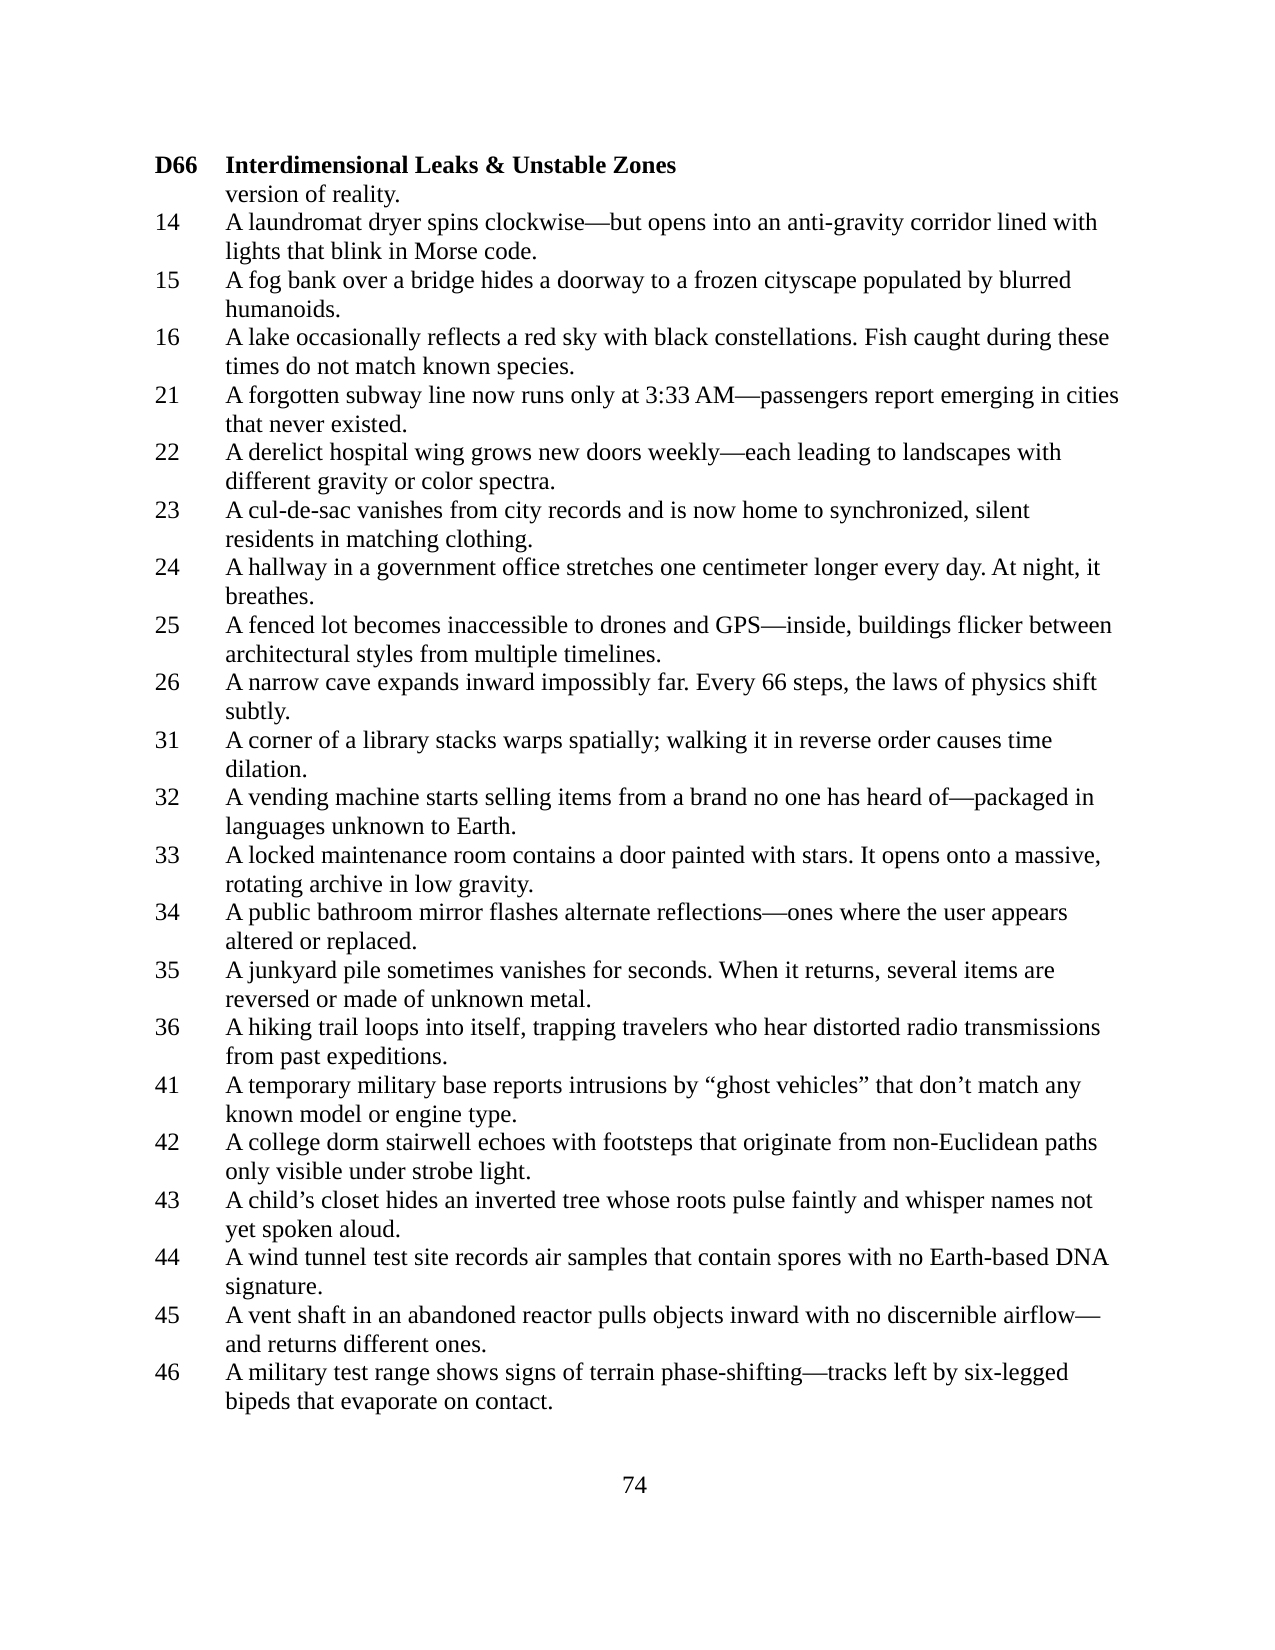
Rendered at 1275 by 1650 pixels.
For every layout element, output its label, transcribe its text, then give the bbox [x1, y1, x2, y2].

table_cell version of reality. [221, 179, 1125, 207]
table_cell 35 [150, 955, 221, 1012]
table_cell 44 [150, 1243, 221, 1300]
table_cell A locked maintenance room contains a door painted with stars. It opens onto a massive, rotating archive in low gravity. [221, 840, 1125, 897]
table_cell A laundromat dryer spins clockwise—but opens into an anti-gravity corridor lined with lights that blink in Morse code. [221, 208, 1125, 265]
table_cell 41 [150, 1070, 221, 1127]
table_cell A vending machine starts selling items from a brand no one has heard of—packaged in languages unknown to Earth. [221, 783, 1125, 840]
table_cell 33 [150, 840, 221, 897]
table_cell A hallway in a government office stretches one centimeter longer every day. At night, it breathes. [221, 553, 1125, 610]
table_cell A public bathroom mirror flashes alternate reflections—ones where the user appears altered or replaced. [221, 898, 1125, 955]
table_cell A military test range shows signs of terrain phase-shifting—tracks left by six-legged bipeds that evaporate on contact. [221, 1358, 1125, 1415]
table_cell 45 [150, 1300, 221, 1357]
table_cell A fenced lot becomes inaccessible to drones and GPS—inside, buildings flicker between architectural styles from multiple timelines. [221, 610, 1125, 667]
table_cell A cul-de-sac vanishes from city records and is now home to synchronized, silent residents in matching clothing. [221, 495, 1125, 552]
table_cell 42 [150, 1128, 221, 1185]
table_cell 36 [150, 1013, 221, 1070]
table_cell 32 [150, 783, 221, 840]
table_cell 46 [150, 1358, 221, 1415]
table_cell A derelict hospital wing grows new doors weekly—each leading to landscapes with different gravity or color spectra. [221, 438, 1125, 495]
table_header D66 [150, 150, 221, 179]
table_cell A vent shaft in an abandoned reactor pulls objects inward with no discernible airflow—and returns different ones. [221, 1300, 1125, 1357]
table_cell A junkyard pile sometimes vanishes for seconds. When it returns, several items are reversed or made of unknown metal. [221, 955, 1125, 1012]
table_cell A lake occasionally reflects a red sky with black constellations. Fish caught during these times do not match known species. [221, 323, 1125, 380]
table_cell 21 [150, 380, 221, 437]
table_cell 31 [150, 725, 221, 782]
table_cell 14 [150, 208, 221, 265]
table_cell 16 [150, 323, 221, 380]
table_header Interdimensional Leaks & Unstable Zones [221, 150, 1125, 179]
table_cell 15 [150, 265, 221, 322]
table_cell [150, 179, 221, 207]
table_cell A wind tunnel test site records air samples that contain spores with no Earth-based DNA signature. [221, 1243, 1125, 1300]
table_cell 34 [150, 898, 221, 955]
table_cell A fog bank over a bridge hides a doorway to a frozen cityscape populated by blurred humanoids. [221, 265, 1125, 322]
table_cell A forgotten subway line now runs only at 3:33 AM—passengers report emerging in cities that never existed. [221, 380, 1125, 437]
table_cell A narrow cave expands inward impossibly far. Every 66 steps, the laws of physics shift subtly. [221, 668, 1125, 725]
table_cell 43 [150, 1185, 221, 1242]
table_cell 24 [150, 553, 221, 610]
table_cell A child’s closet hides an inverted tree whose roots pulse faintly and whisper names not yet spoken aloud. [221, 1185, 1125, 1242]
table_cell 26 [150, 668, 221, 725]
table_cell 25 [150, 610, 221, 667]
table_cell 22 [150, 438, 221, 495]
table_cell A temporary military base reports intrusions by “ghost vehicles” that don’t match any known model or engine type. [221, 1070, 1125, 1127]
table_cell A corner of a library stacks warps spatially; walking it in reverse order causes time dilation. [221, 725, 1125, 782]
table_cell A hiking trail loops into itself, trapping travelers who hear distorted radio transmissions from past expeditions. [221, 1013, 1125, 1070]
table_cell A college dorm stairwell echoes with footsteps that originate from non-Euclidean paths only visible under strobe light. [221, 1128, 1125, 1185]
table_cell 23 [150, 495, 221, 552]
